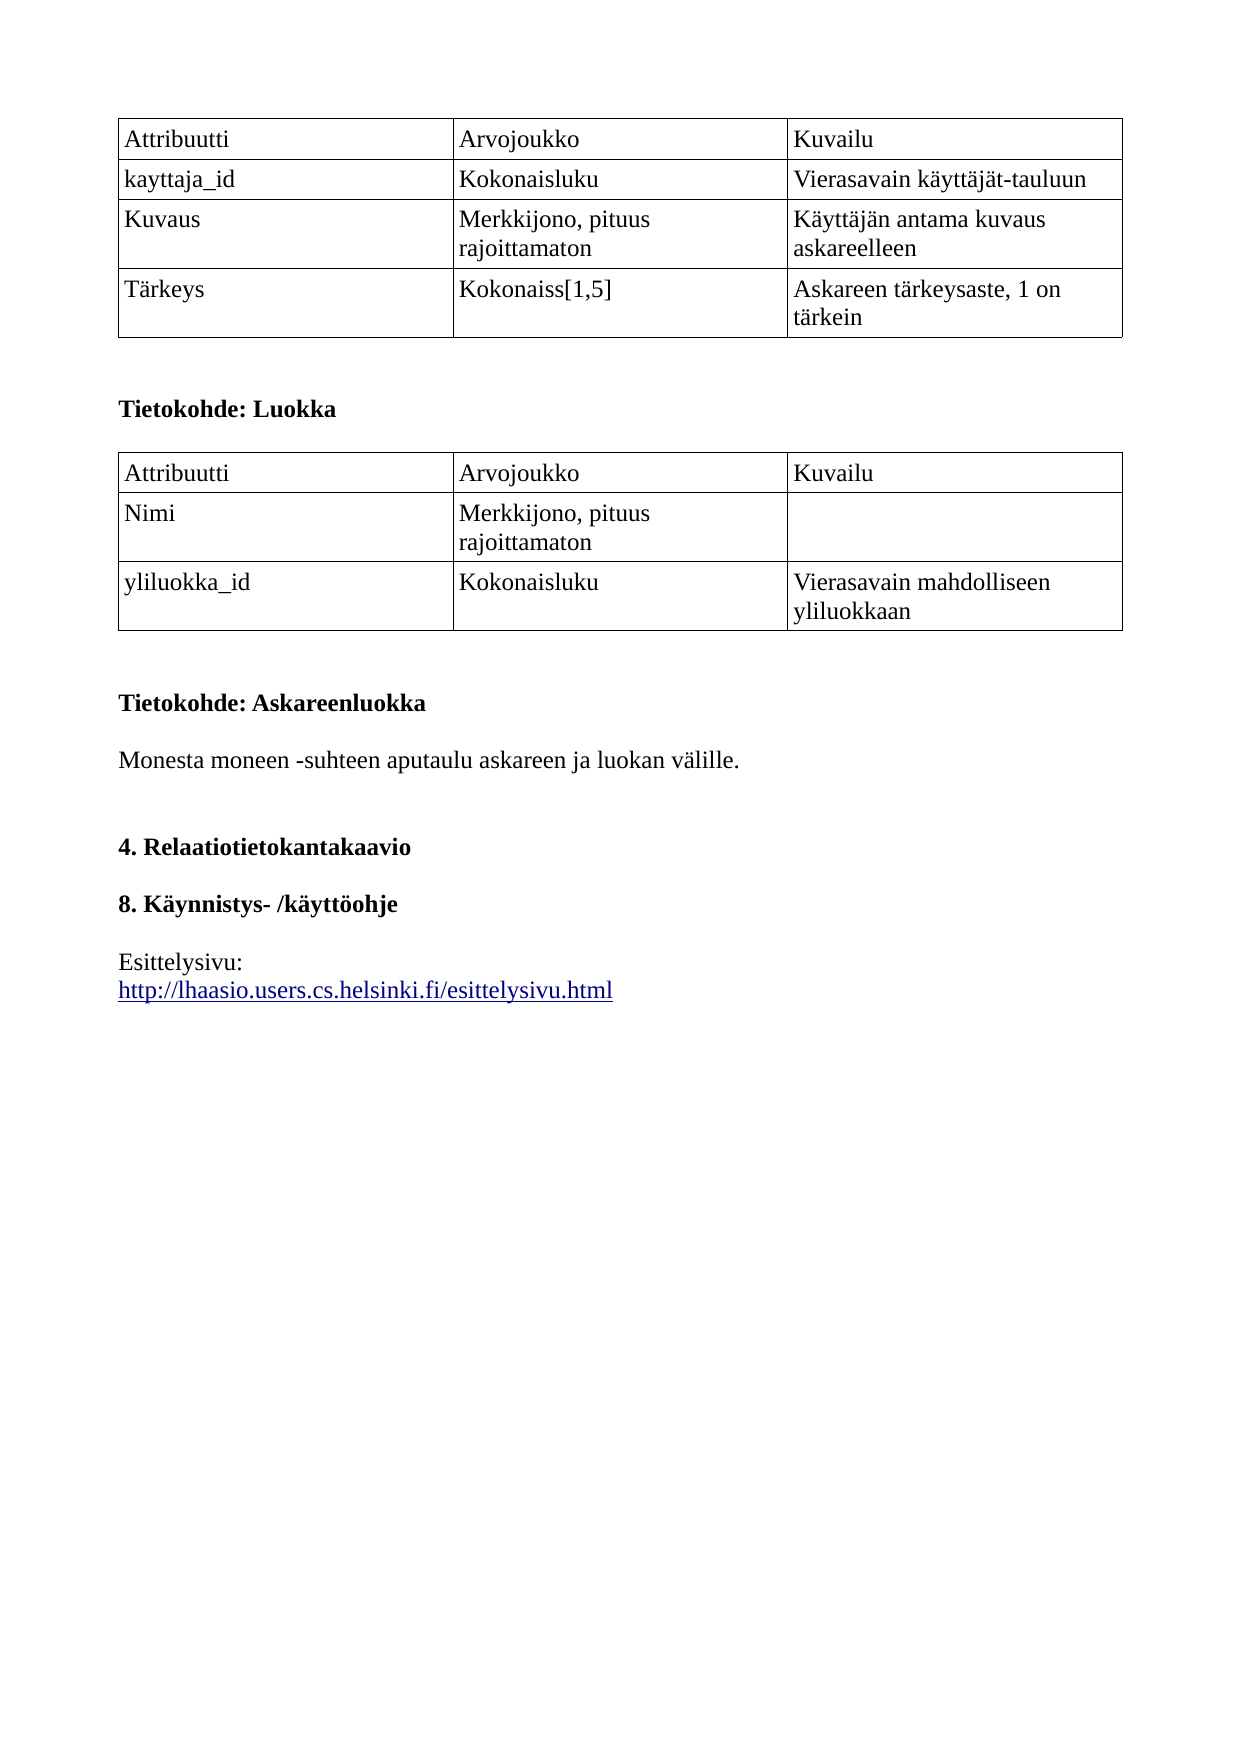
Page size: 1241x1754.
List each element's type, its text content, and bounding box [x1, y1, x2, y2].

table_header Arvojoukko [454, 453, 787, 492]
table_cell Askareen tärkeysaste, 1 on tärkein [788, 269, 1122, 337]
table_cell Kokonaisluku [454, 160, 787, 199]
text Monesta moneen -suhteen aputaulu askareen ja luokan välille. [118, 746, 1122, 774]
table_cell Kokonaisluku [454, 562, 787, 630]
table_cell Merkkijono, pituus rajoittamaton [454, 493, 787, 561]
table_header Attribuutti [119, 453, 453, 492]
table_header Arvojoukko [454, 119, 787, 158]
text Tietokohde: Askareenluokka [118, 688, 1122, 717]
table_header Attribuutti [119, 119, 453, 158]
table_cell kayttaja_id [119, 160, 453, 199]
table_header Kuvailu [788, 453, 1122, 492]
text Esittelysivu: [118, 947, 1122, 976]
table_cell yliluokka_id [119, 562, 453, 630]
table_cell Vierasavain käyttäjät-tauluun [788, 160, 1122, 199]
table_cell Vierasavain mahdolliseen yliluokkaan [788, 562, 1122, 630]
table_cell Tärkeys [119, 269, 453, 337]
text http://lhaasio.users.cs.helsinki.fi/esittelysivu.html [118, 976, 1122, 1004]
table_header Kuvailu [788, 119, 1122, 158]
table_cell Kokonaiss[1,5] [454, 269, 787, 337]
text Tietokohde: Luokka [118, 394, 1122, 423]
text 4. Relaatiotietokantakaavio [118, 832, 1122, 861]
table_cell Merkkijono, pituus rajoittamaton [454, 200, 787, 268]
table_cell [788, 493, 1122, 561]
text 8. Käynnistys- /käyttöohje [118, 889, 1122, 918]
table_cell Kuvaus [119, 200, 453, 268]
table_cell Käyttäjän antama kuvaus askareelleen [788, 200, 1122, 268]
table_cell Nimi [119, 493, 453, 561]
